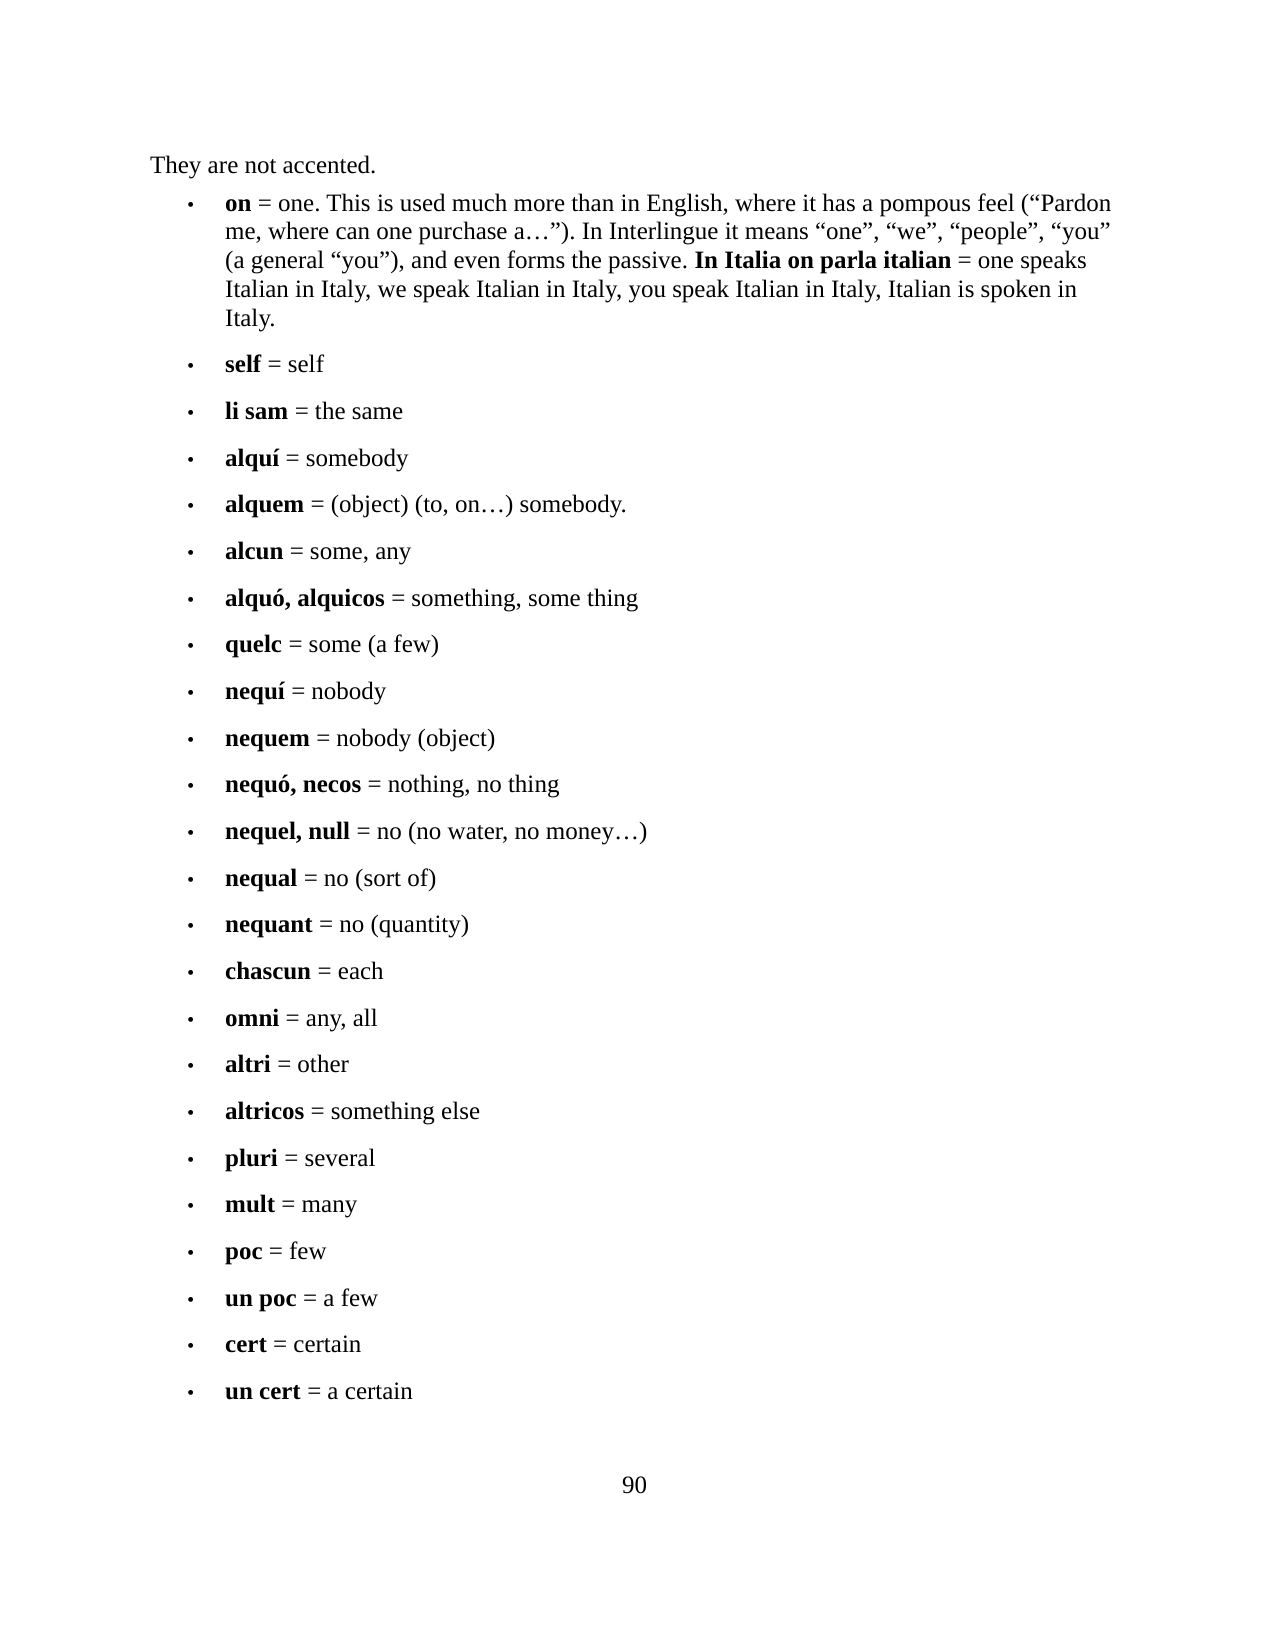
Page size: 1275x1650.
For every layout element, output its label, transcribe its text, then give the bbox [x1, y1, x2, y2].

list altricos = something else [187, 1096, 1125, 1125]
list alcun = some, any [187, 536, 1125, 565]
list cert = certain [187, 1329, 1125, 1358]
list nequó, necos = nothing, no thing [187, 769, 1125, 798]
list omni = any, all [187, 1003, 1125, 1031]
list alquó, alquicos = something, some thing [187, 583, 1125, 611]
list chascun = each [187, 956, 1125, 985]
list pluri = several [187, 1143, 1125, 1171]
list mult = many [187, 1189, 1125, 1218]
list poc = few [187, 1236, 1125, 1265]
list un cert = a certain [187, 1376, 1125, 1405]
list alquí = somebody [187, 443, 1125, 471]
list altri = other [187, 1049, 1125, 1078]
list nequant = no (quantity) [187, 909, 1125, 938]
list li sam = the same [187, 396, 1125, 425]
list nequí = nobody [187, 676, 1125, 705]
list nequem = nobody (object) [187, 723, 1125, 751]
list nequel, null = no (no water, no money…) [187, 816, 1125, 845]
list self = self [187, 349, 1125, 378]
list alquem = (object) (to, on…) somebody. [187, 489, 1125, 518]
text They are not accented. [150, 150, 1125, 179]
list quelc = some (a few) [187, 629, 1125, 658]
list nequal = no (sort of) [187, 863, 1125, 891]
list on = one. This is used much more than in English, where it has a pompous feel (“Pardon me, where can one purchase a…”). In Interlingue it means “one”, “we”, “people”, “you” (a general “you”), and even forms the passive. In Italia on parla italian = one speaks Italian in Italy, we speak Italian in Italy, you speak Italian in Italy, Italian is spoken in Italy. [187, 188, 1125, 331]
list un poc = a few [187, 1283, 1125, 1311]
